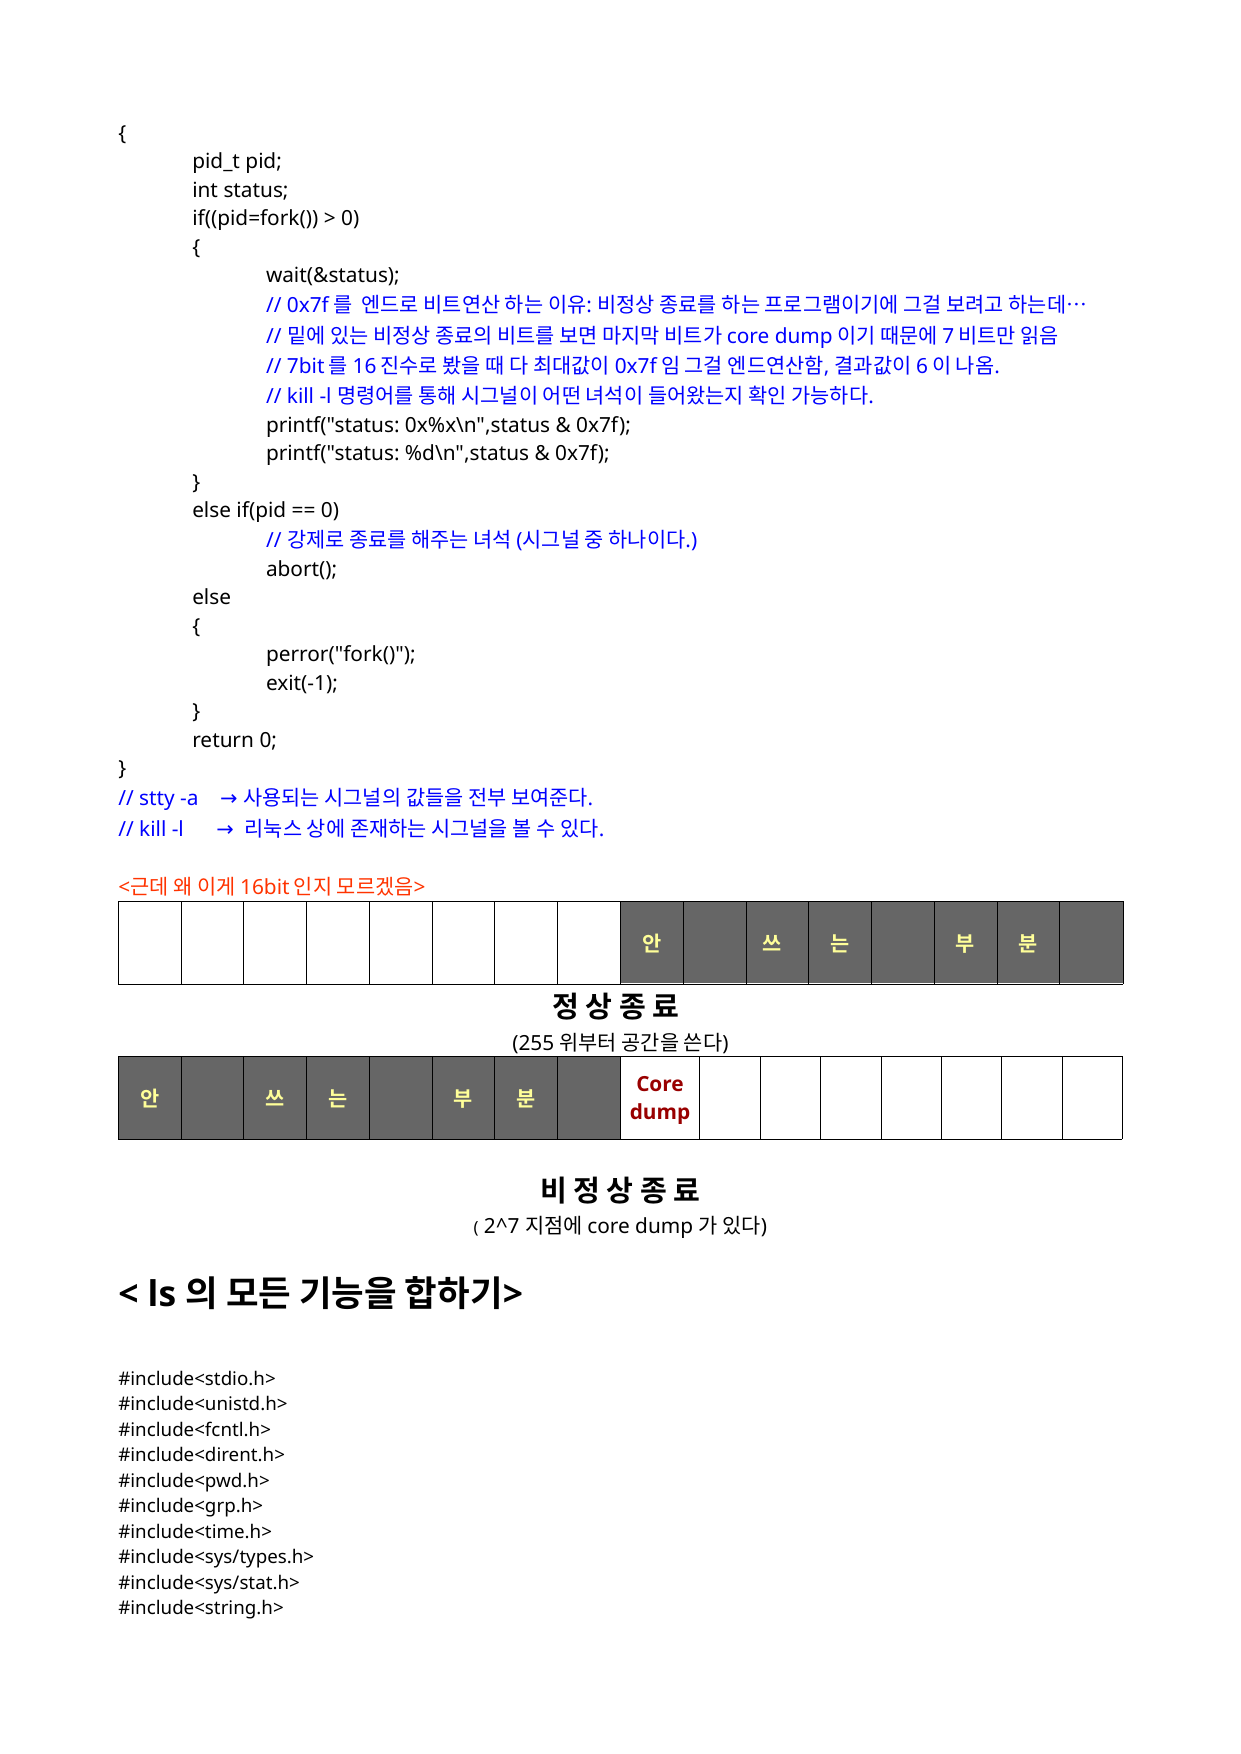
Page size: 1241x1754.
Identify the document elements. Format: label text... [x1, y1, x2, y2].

text if((pid=fork()) > 0) [118, 203, 1122, 232]
text #include<sys/stat.h> [118, 1569, 1122, 1594]
text else [118, 582, 1122, 611]
text < ls 의 모든 기능을 합하기> [118, 1265, 1122, 1317]
table_header [495, 902, 557, 983]
text return 0; [118, 725, 1122, 753]
table_header 안 [621, 902, 683, 983]
table_header [1060, 902, 1123, 983]
text else if(pid == 0) [118, 495, 1122, 524]
text #include<fcntl.h> [118, 1416, 1122, 1441]
text #include<stdio.h> [118, 1365, 1122, 1390]
table_header 부 [935, 902, 997, 983]
table_header [872, 902, 934, 983]
text <근데 왜 이게 16bit인지 모르겠음> [118, 871, 1122, 901]
text { [118, 118, 1122, 147]
text // kill -l → 리눅스 상에 존재하는 시그널을 볼 수 있다. [118, 812, 1122, 842]
table_header [1063, 1057, 1122, 1139]
table_header [942, 1057, 1001, 1139]
table_header [700, 1057, 760, 1139]
text // 7bit를 16진수로 봤을 때 다 최대값이 0x7f임 그걸 엔드연산함, 결과값이 6이 나옴. [118, 349, 1122, 380]
text } [118, 753, 1122, 782]
table_header [182, 1057, 243, 1139]
text ( 2^7 지점에 core dump 가 있다) [118, 1209, 1122, 1240]
table_header 안 [119, 1057, 181, 1139]
text // 밑에 있는 비정상 종료의 비트를 보면 마지막 비트가 core dump이기 때문에 7비트만 읽음 [118, 319, 1122, 349]
text perror("fork()"); [118, 639, 1122, 668]
text #include<sys/types.h> [118, 1543, 1122, 1569]
text #include<time.h> [118, 1518, 1122, 1543]
text // 강제로 종료를 해주는 녀석 (시그널 중 하나이다.) [118, 524, 1122, 554]
table_header 분 [495, 1057, 557, 1139]
text // stty -a → 사용되는 시그널의 값들을 전부 보여준다. [118, 782, 1122, 812]
table_header 분 [998, 902, 1059, 983]
table_header [558, 1057, 620, 1139]
text #include<dirent.h> [118, 1441, 1122, 1467]
text abort(); [118, 554, 1122, 582]
table_header 쓰 [244, 1057, 306, 1139]
table_header 부 [433, 1057, 494, 1139]
table_header [307, 902, 369, 983]
table_header [821, 1057, 881, 1139]
table_header [182, 902, 243, 983]
text printf("status: %d\n",status & 0x7f); [118, 438, 1122, 467]
table_header [119, 902, 181, 983]
table_header Core dump [621, 1057, 699, 1139]
text #include<string.h> [118, 1594, 1122, 1620]
text { [118, 611, 1122, 639]
text } [118, 467, 1122, 495]
table_header [558, 902, 620, 983]
text { [118, 232, 1122, 260]
table_header [244, 902, 306, 983]
text exit(-1); [118, 668, 1122, 696]
text wait(&status); [118, 260, 1122, 289]
table_header 쓰 [747, 902, 808, 983]
text #include<grp.h> [118, 1492, 1122, 1518]
text pid_t pid; [118, 147, 1122, 175]
table_header [433, 902, 494, 983]
table_header [882, 1057, 941, 1139]
table_header [370, 902, 432, 983]
text (255 위부터 공간을 쓴다) [118, 1026, 1122, 1056]
text 정 상 종 료 [118, 985, 1122, 1026]
text // kill -l 명령어를 통해 시그널이 어떤 녀석이 들어왔는지 확인 가능하다. [118, 380, 1122, 410]
text } [118, 696, 1122, 725]
table_header [684, 902, 746, 983]
table_header 는 [307, 1057, 369, 1139]
text #include<pwd.h> [118, 1467, 1122, 1492]
text int status; [118, 175, 1122, 203]
table_header [761, 1057, 820, 1139]
text #include<unistd.h> [118, 1390, 1122, 1416]
table_header [1002, 1057, 1062, 1139]
table_header [370, 1057, 432, 1139]
table_header 는 [809, 902, 871, 983]
text // 0x7f를 엔드로 비트연산 하는 이유: 비정상 종료를 하는 프로그램이기에 그걸 보려고 하는데… [118, 289, 1122, 319]
text printf("status: 0x%x\n",status & 0x7f); [118, 410, 1122, 438]
text 비 정 상 종 료 [118, 1167, 1122, 1209]
